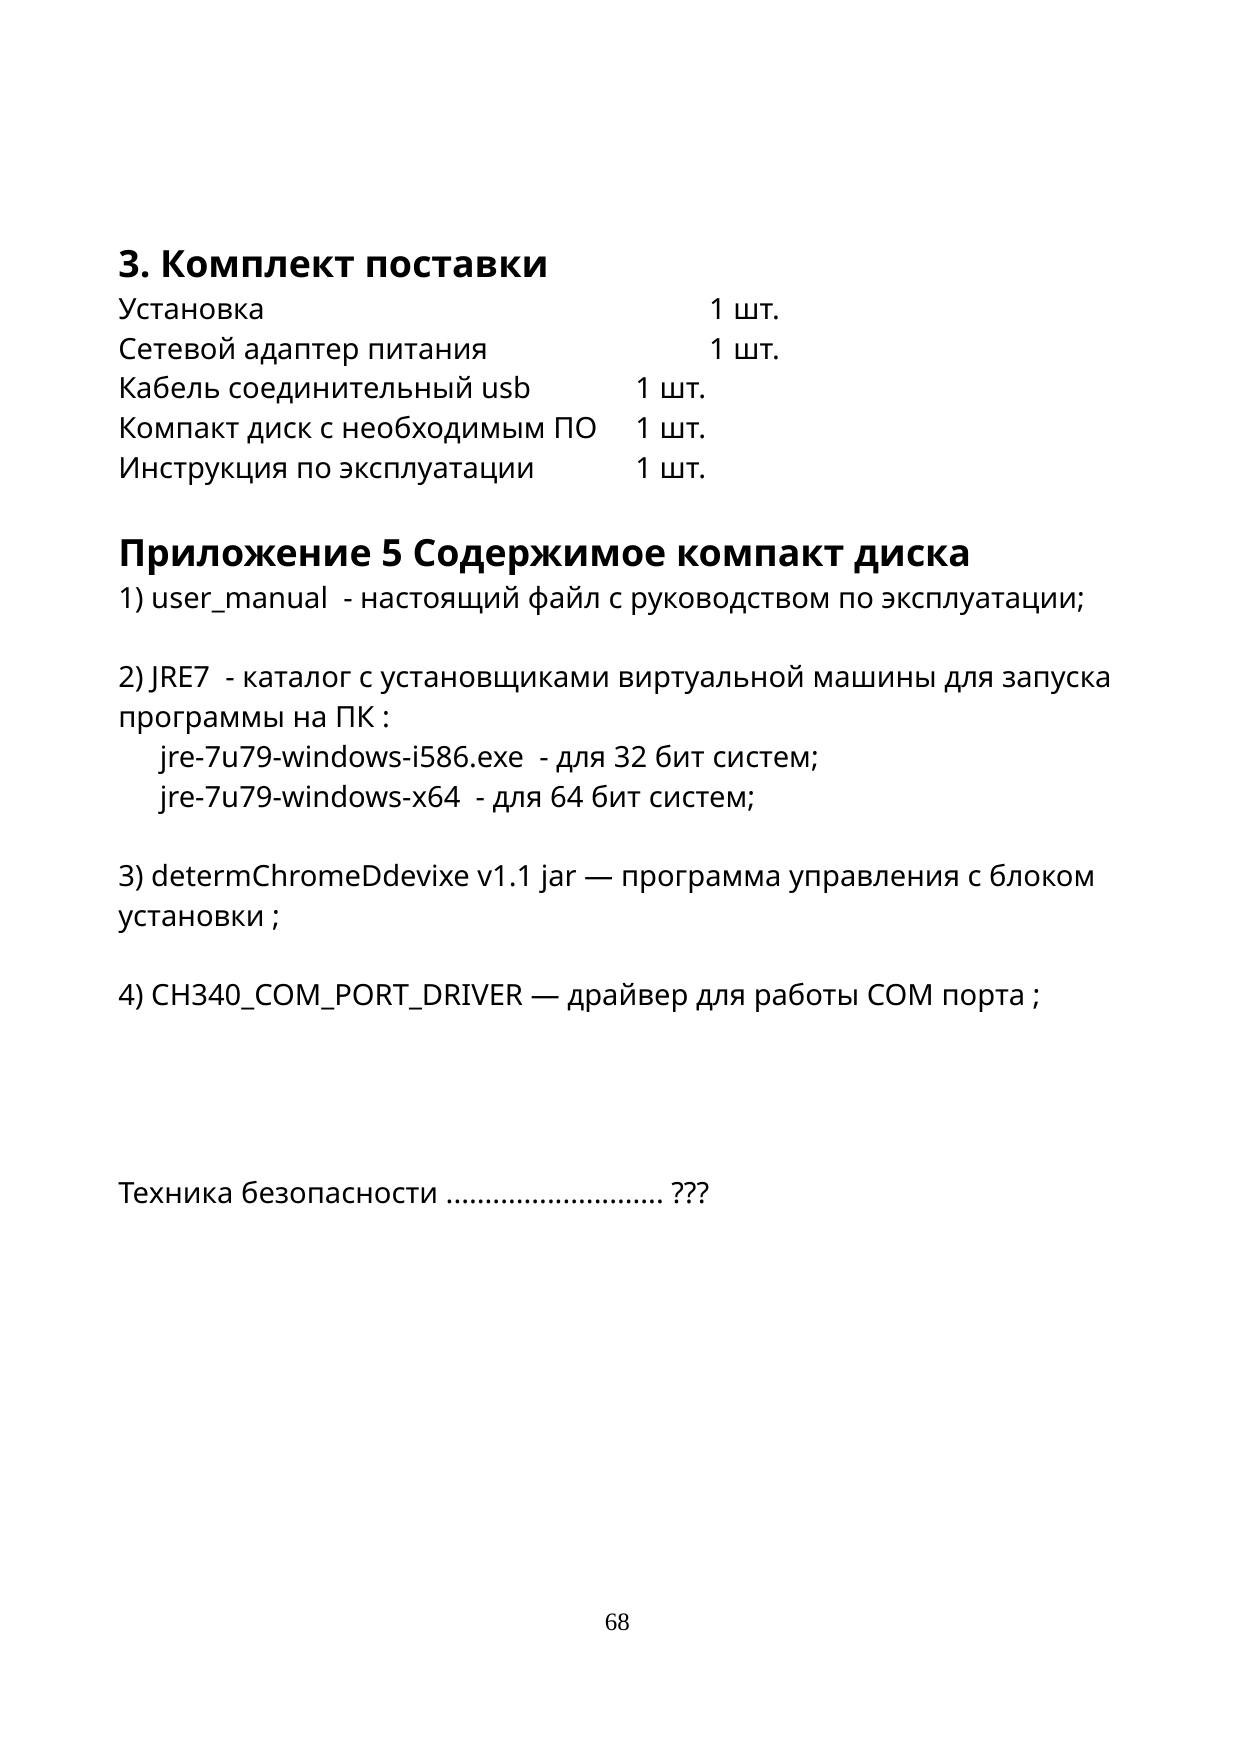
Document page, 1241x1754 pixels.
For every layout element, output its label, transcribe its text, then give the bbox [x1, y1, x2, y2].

text Компакт диск с необходимым ПО 1 шт. [118, 407, 1122, 447]
text jre-7u79-windows-i586.exe - для 32 бит систем; [118, 736, 1122, 776]
text Техника безопасности ............................ ??? [118, 1173, 1122, 1212]
text Приложение 5 Содержимое компакт диска [118, 526, 1122, 577]
text 3) determChromeDdevixe v1.1 jar — программа управления с блоком установки ; [118, 855, 1122, 934]
text Сетевой адаптер питания 1 шт. [118, 328, 1122, 368]
text 2) JRE7 - каталог с установщиками виртуальной машины для запуска программы на ПК : [118, 657, 1122, 736]
text Инструкция по эксплуатации 1 шт. [118, 447, 1122, 487]
text 1) user_manual - настоящий файл с руководством по эксплуатации; [118, 577, 1122, 617]
text 4) CH340_COM_PORT_DRIVER — драйвер для работы СОМ порта ; [118, 974, 1122, 1014]
text Установка 1 шт. [118, 288, 1122, 328]
text Кабель соединительный usb 1 шт. [118, 368, 1122, 407]
text jre-7u79-windows-x64 - для 64 бит систем; [118, 776, 1122, 816]
text 3. Комплект поставки [118, 237, 1122, 288]
